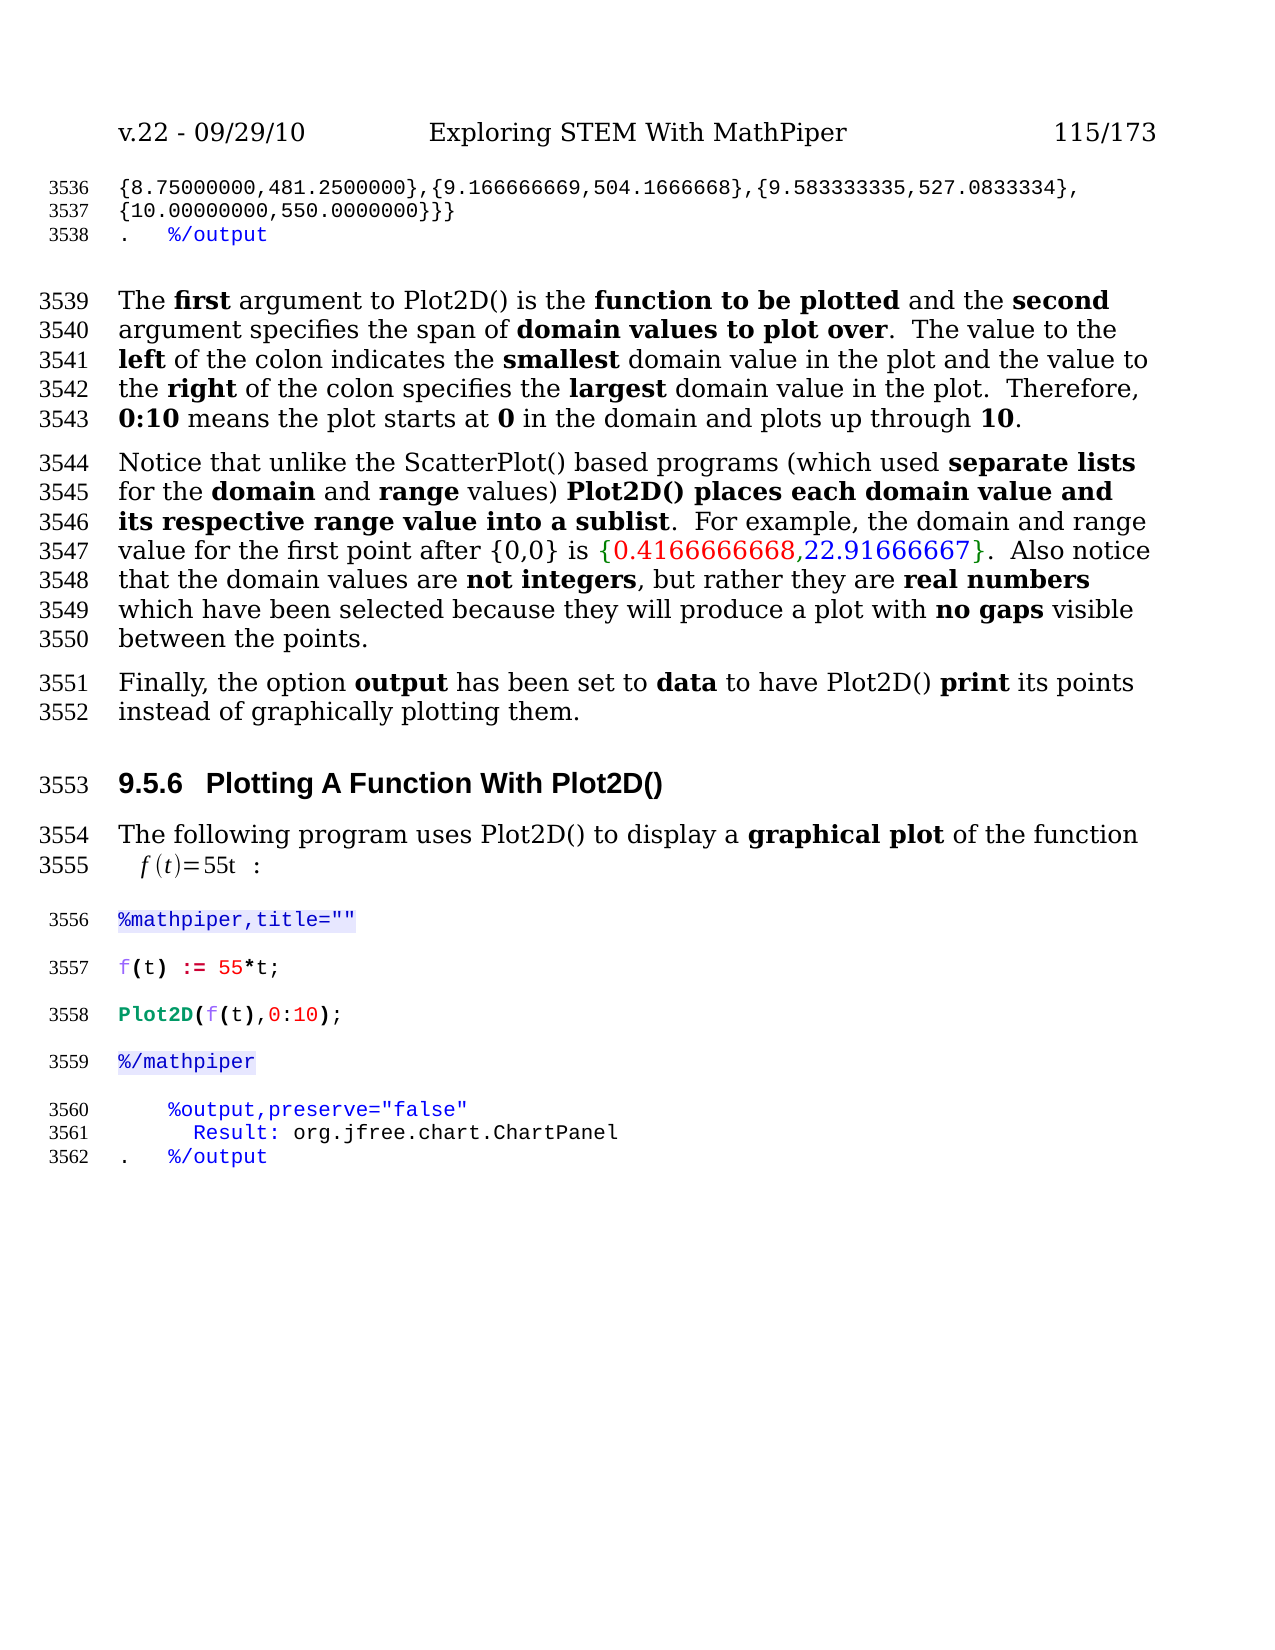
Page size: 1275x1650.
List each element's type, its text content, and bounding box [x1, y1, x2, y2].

text %output,preserve="false" [118, 1099, 1157, 1122]
text Notice that unlike the ScatterPlot() based programs (which used separate lists for the domain and range values) Plot2D() places each domain value and its respective range value into a sublist. For example, the domain and range value for the first point after {0,0} is {0.4166666668,22.91666667}. Also notice that the domain values are not integers, but rather they are real numbers which have been selected because they will produce a plot with no gaps visible between the points. [118, 448, 1157, 653]
text . %/output [118, 1146, 1157, 1169]
text The following program uses Plot2D() to display a graphical plot of the function: [118, 820, 1157, 880]
subtitle Plotting A Function With Plot2D() [118, 766, 1157, 799]
text {8.75000000,481.2500000},{9.166666669,504.1666668},{9.583333335,527.0833334},{10.00000000,550.0000000}}} [118, 177, 1157, 224]
text f(t) := 55*t; [118, 957, 1157, 980]
text Result: org.jfree.chart.ChartPanel [118, 1122, 1157, 1146]
text The first argument to Plot2D() is the function to be plotted and the second argument specifies the span of domain values to plot over. The value to the left of the colon indicates the smallest domain value in the plot and the value to the right of the colon specifies the largest domain value in the plot. Therefore, 0:10 means the plot starts at 0 in the domain and plots up through 10. [118, 286, 1157, 433]
text Finally, the option output has been set to data to have Plot2D() print its points instead of graphically plotting them. [118, 668, 1157, 727]
text Plot2D(f(t),0:10); [118, 1004, 1157, 1028]
text . %/output [118, 224, 1157, 248]
text %mathpiper,title="" [118, 909, 1157, 933]
text %/mathpiper [118, 1051, 1157, 1075]
